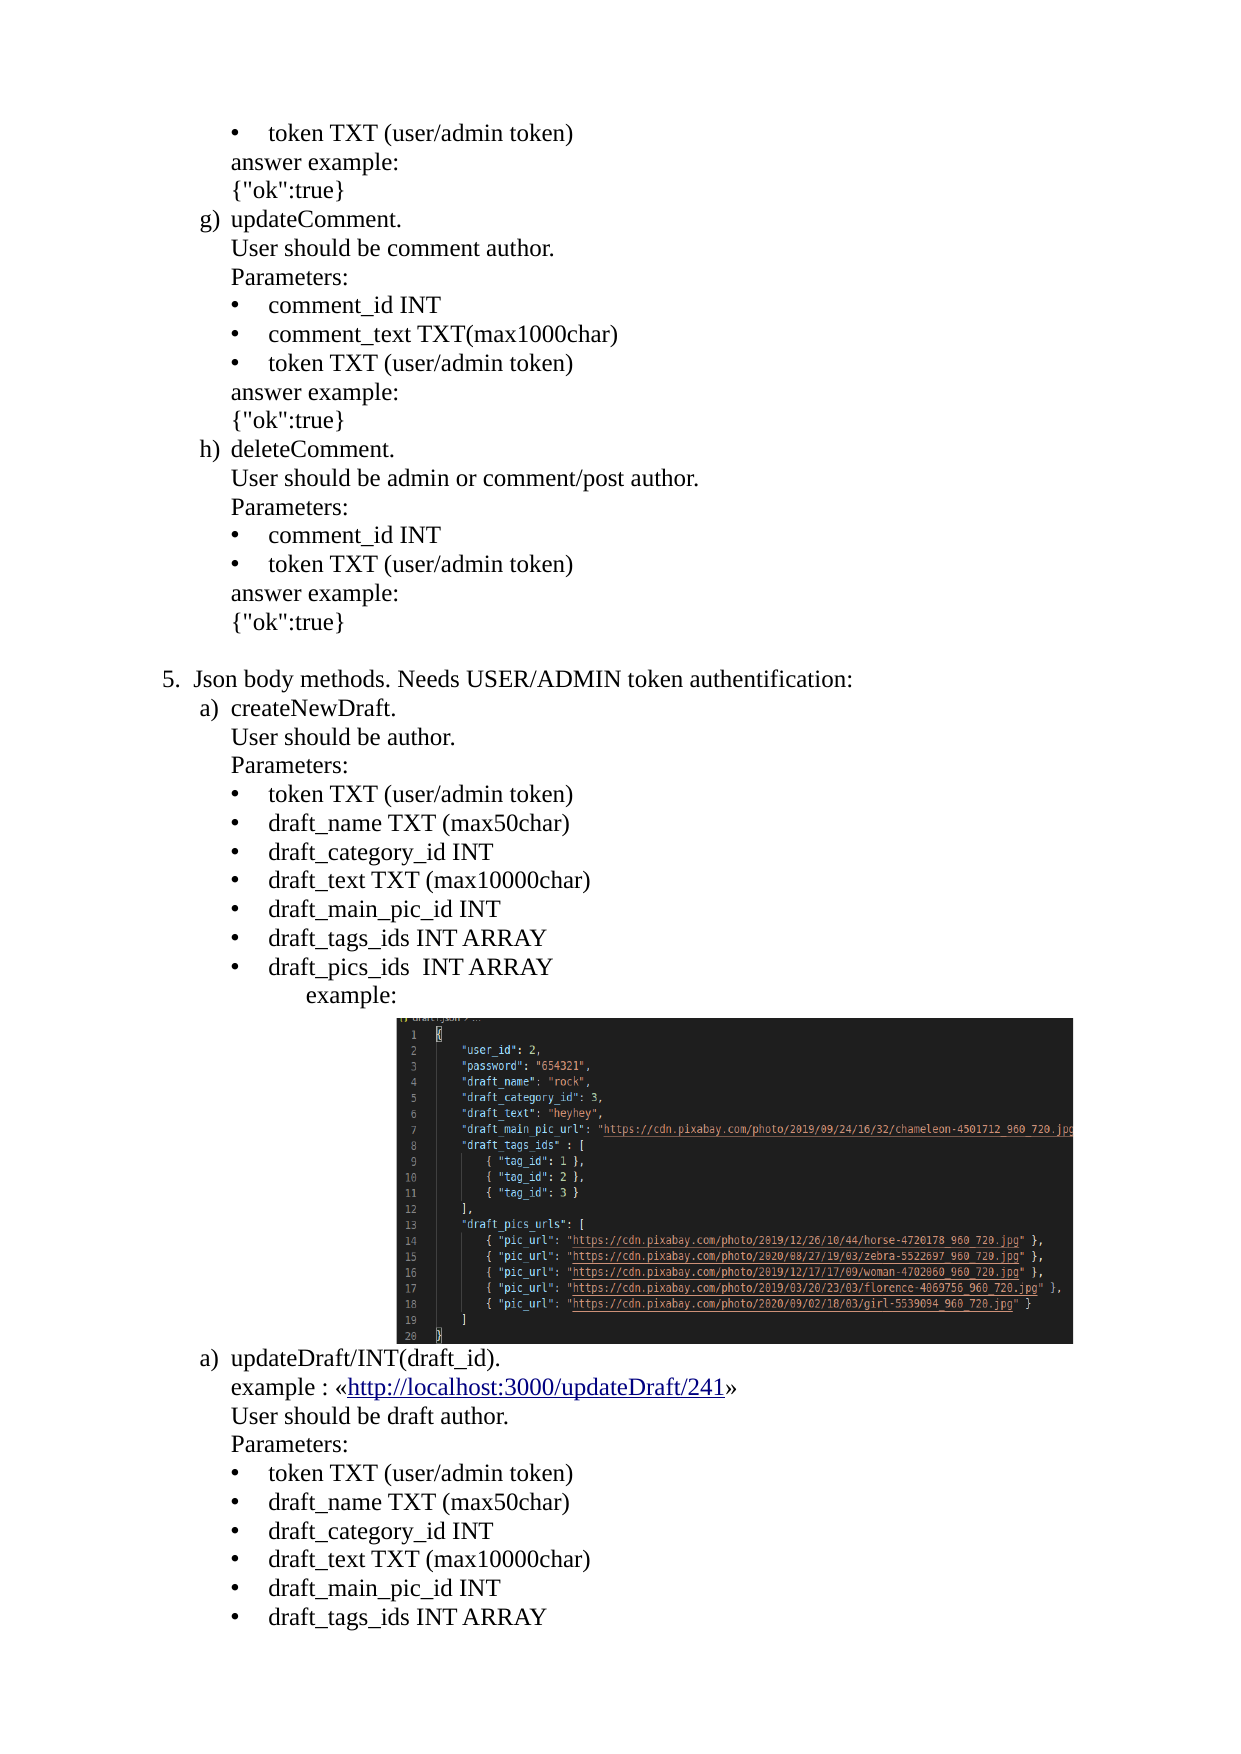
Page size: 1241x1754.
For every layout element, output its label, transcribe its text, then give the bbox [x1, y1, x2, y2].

list deleteComment. [193, 434, 1122, 463]
list token TXT (user/admin token) [231, 779, 1122, 808]
list draft_text TXT (max10000char) [231, 1544, 1122, 1573]
list answer example: [193, 578, 1122, 607]
list User should be author. [193, 722, 1122, 751]
list draft_category_id INT [231, 1516, 1122, 1544]
list User should be draft author. [193, 1401, 1122, 1429]
list draft_tags_ids INT ARRAY [231, 923, 1122, 952]
list updateComment. [193, 204, 1122, 233]
list draft_name TXT (max50char) [231, 808, 1122, 837]
list updateDraft/INT(draft_id). [193, 1009, 1122, 1372]
list Parameters: [193, 492, 1122, 521]
picture [396, 1018, 1074, 1344]
list token TXT (user/admin token) [231, 549, 1122, 578]
list token TXT (user/admin token) [231, 348, 1122, 377]
list draft_name TXT (max50char) [231, 1487, 1122, 1516]
list Parameters: [193, 1429, 1122, 1458]
list User should be admin or comment/post author. [193, 463, 1122, 492]
list draft_main_pic_id INT [231, 1573, 1122, 1602]
list {"ok":true} [193, 607, 1122, 636]
list draft_category_id INT [231, 837, 1122, 866]
list comment_id INT [231, 291, 1122, 319]
list token TXT (user/admin token) [231, 1458, 1122, 1487]
list Json body methods. Needs USER/ADMIN token authentification: [156, 664, 1122, 693]
list draft_pics_ids INT ARRAY [231, 952, 1122, 981]
list Parameters: [193, 751, 1122, 779]
list User should be comment author. [193, 233, 1122, 262]
list draft_main_pic_id INT [231, 894, 1122, 923]
list comment_text TXT(max1000char) [231, 319, 1122, 348]
list {"ok":true} [193, 176, 1122, 204]
list {"ok":true} [193, 406, 1122, 434]
list answer example: [193, 147, 1122, 176]
list draft_text TXT (max10000char) [231, 866, 1122, 894]
list comment_id INT [231, 521, 1122, 549]
list answer example: [193, 377, 1122, 406]
list token TXT (user/admin token) [231, 118, 1122, 147]
list Parameters: [193, 262, 1122, 291]
list example : «http://localhost:3000/updateDraft/241» [193, 1372, 1122, 1401]
list createNewDraft. [193, 693, 1122, 722]
list example: [268, 981, 1122, 1009]
list draft_tags_ids INT ARRAY [231, 1602, 1122, 1631]
